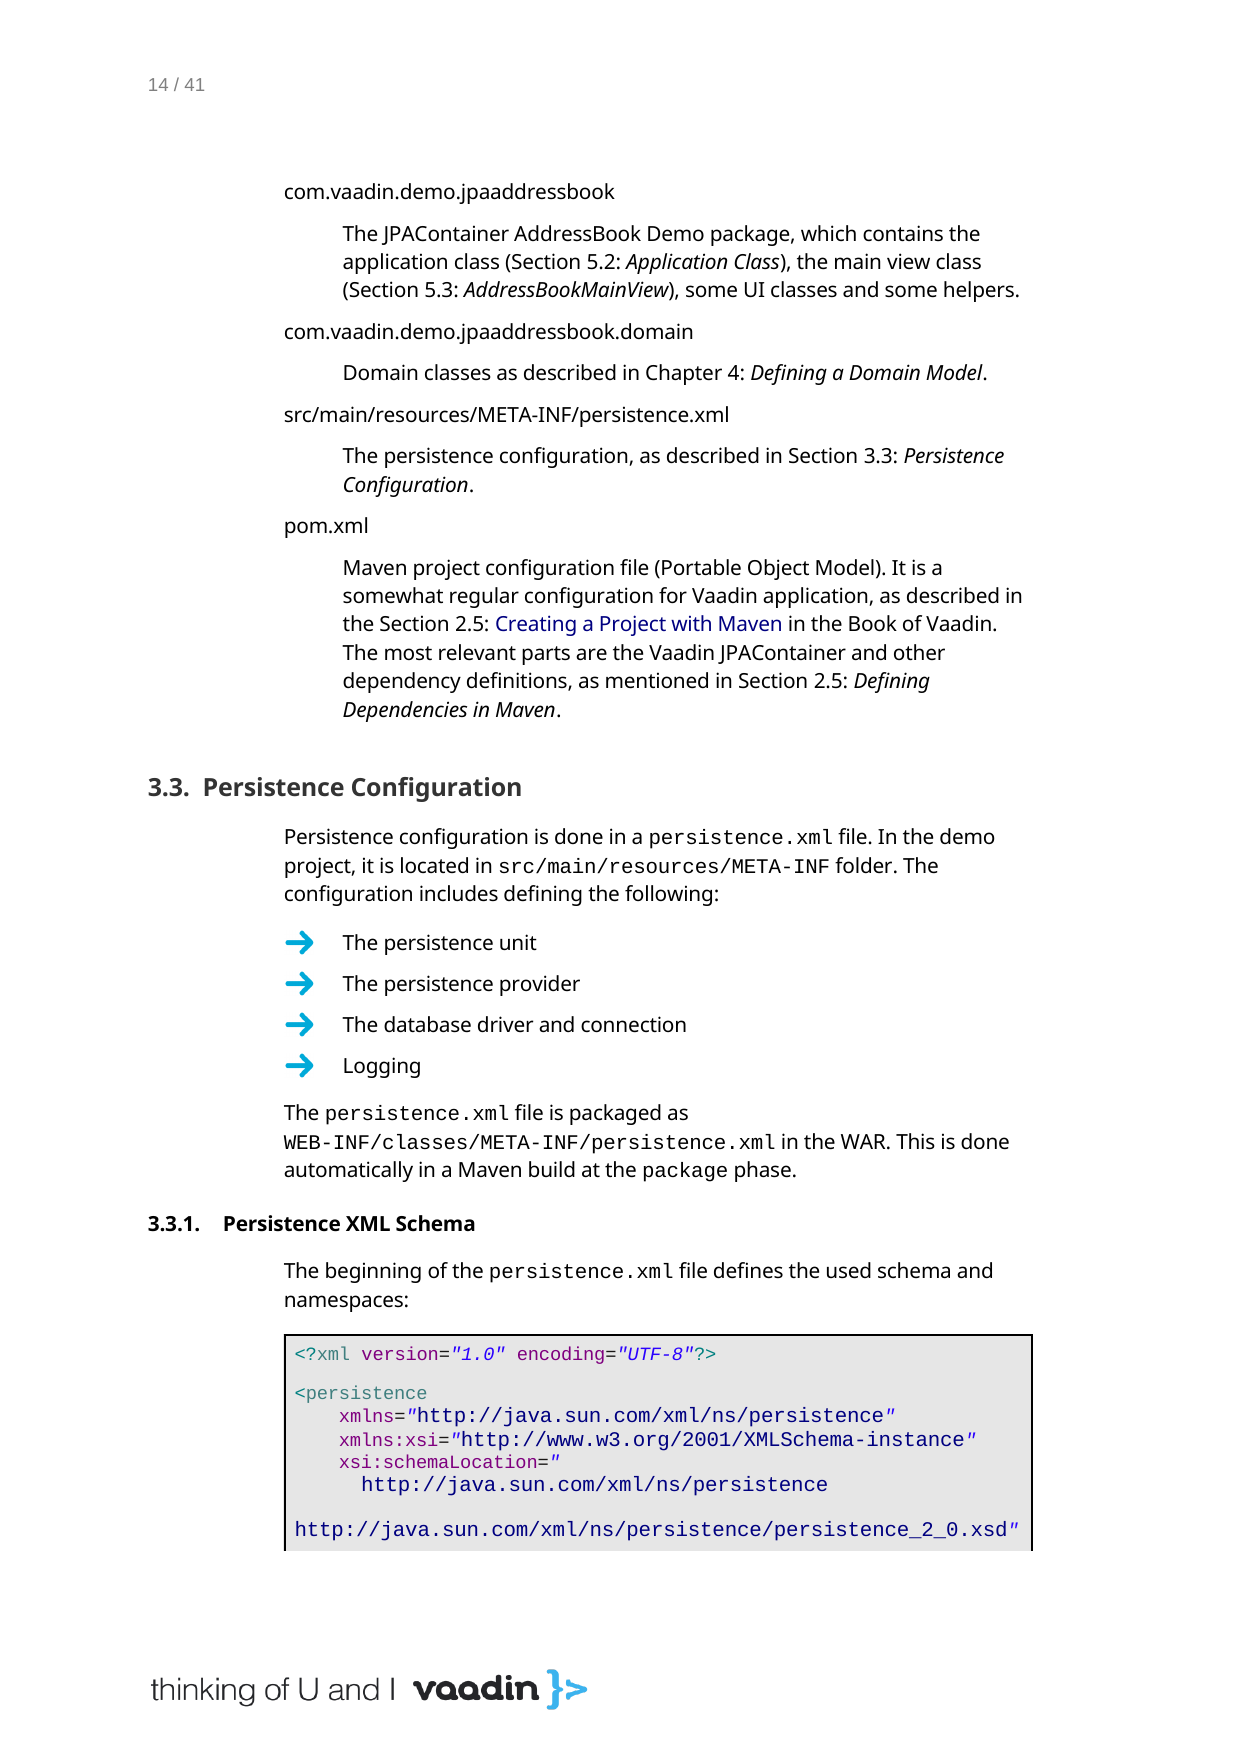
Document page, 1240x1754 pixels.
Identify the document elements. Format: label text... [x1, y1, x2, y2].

list Logging [283, 1051, 1033, 1080]
text Domain classes as described in Chapter 4: Defining a Domain Model. [342, 358, 1033, 387]
picture [150, 1665, 590, 1712]
text com.vaadin.demo.jpaaddressbook.domain [283, 317, 1033, 345]
text The JPAContainer AddressBook Demo package, which contains the application class (Section 5.2: Application Class), the main view class (Section 5.3: AddressBookMainView), some UI classes and some helpers. [342, 219, 1033, 304]
text xmlns:xsi="http://www.w3.org/2001/XMLSchema-instance" [286, 1429, 1031, 1452]
picture [304, 1027, 314, 1037]
list Persistence configuration is done in a persistence.xml file. In the demo project, it is located in src/main/resources/META-INF folder. The configuration includes defining the following: [283, 822, 1033, 908]
text com.vaadin.demo.jpaaddressbook [283, 177, 1033, 206]
subtitle Persistence XML Schema [148, 1209, 1033, 1238]
text Maven project configuration file (Portable Object Model). It is a somewhat regular configuration for Vaadin application, as described in the Section 2.5: Creating a Project with Maven in the Book of Vaadin. The most relevant parts are the Vaadin JPAContainer and other dependency definitions, as mentioned in Section 2.5: Defining Dependencies in Maven. [342, 553, 1033, 723]
text The persistence.xml file is packaged as WEB-INF/classes/META-INF/persistence.xml in the WAR. This is done automatically in a Maven build at the package phase. [283, 1098, 1033, 1184]
picture [304, 971, 314, 981]
picture [304, 945, 314, 955]
text pom.xml [283, 511, 1033, 540]
text http://java.sun.com/xml/ns/persistence/persistence_2_0.xsd" [286, 1497, 1031, 1551]
list The beginning of the persistence.xml file defines the used schema and namespaces: [283, 1256, 1033, 1313]
picture [304, 1012, 314, 1022]
text <?xml version="1.0" encoding="UTF-8"?> [286, 1336, 1031, 1375]
text The persistence configuration, as described in Section 3.3: Persistence Configuration. [342, 441, 1033, 498]
list The persistence provider [283, 969, 1033, 998]
subtitle Persistence Configuration [148, 769, 1033, 803]
list The database driver and connection [283, 1010, 1033, 1039]
picture [284, 971, 304, 996]
list The persistence unit [283, 928, 1033, 957]
text http://java.sun.com/xml/ns/persistence [286, 1474, 1031, 1497]
picture [304, 986, 314, 996]
text src/main/resources/META-INF/persistence.xml [283, 400, 1033, 428]
text <persistence [286, 1375, 1031, 1405]
picture [304, 1053, 314, 1063]
picture [304, 930, 314, 940]
picture [304, 1068, 314, 1078]
picture [284, 930, 304, 955]
picture [284, 1053, 304, 1078]
text xmlns="http://java.sun.com/xml/ns/persistence" [286, 1405, 1031, 1429]
picture [284, 1012, 304, 1037]
text xsi:schemaLocation=" [286, 1452, 1031, 1474]
